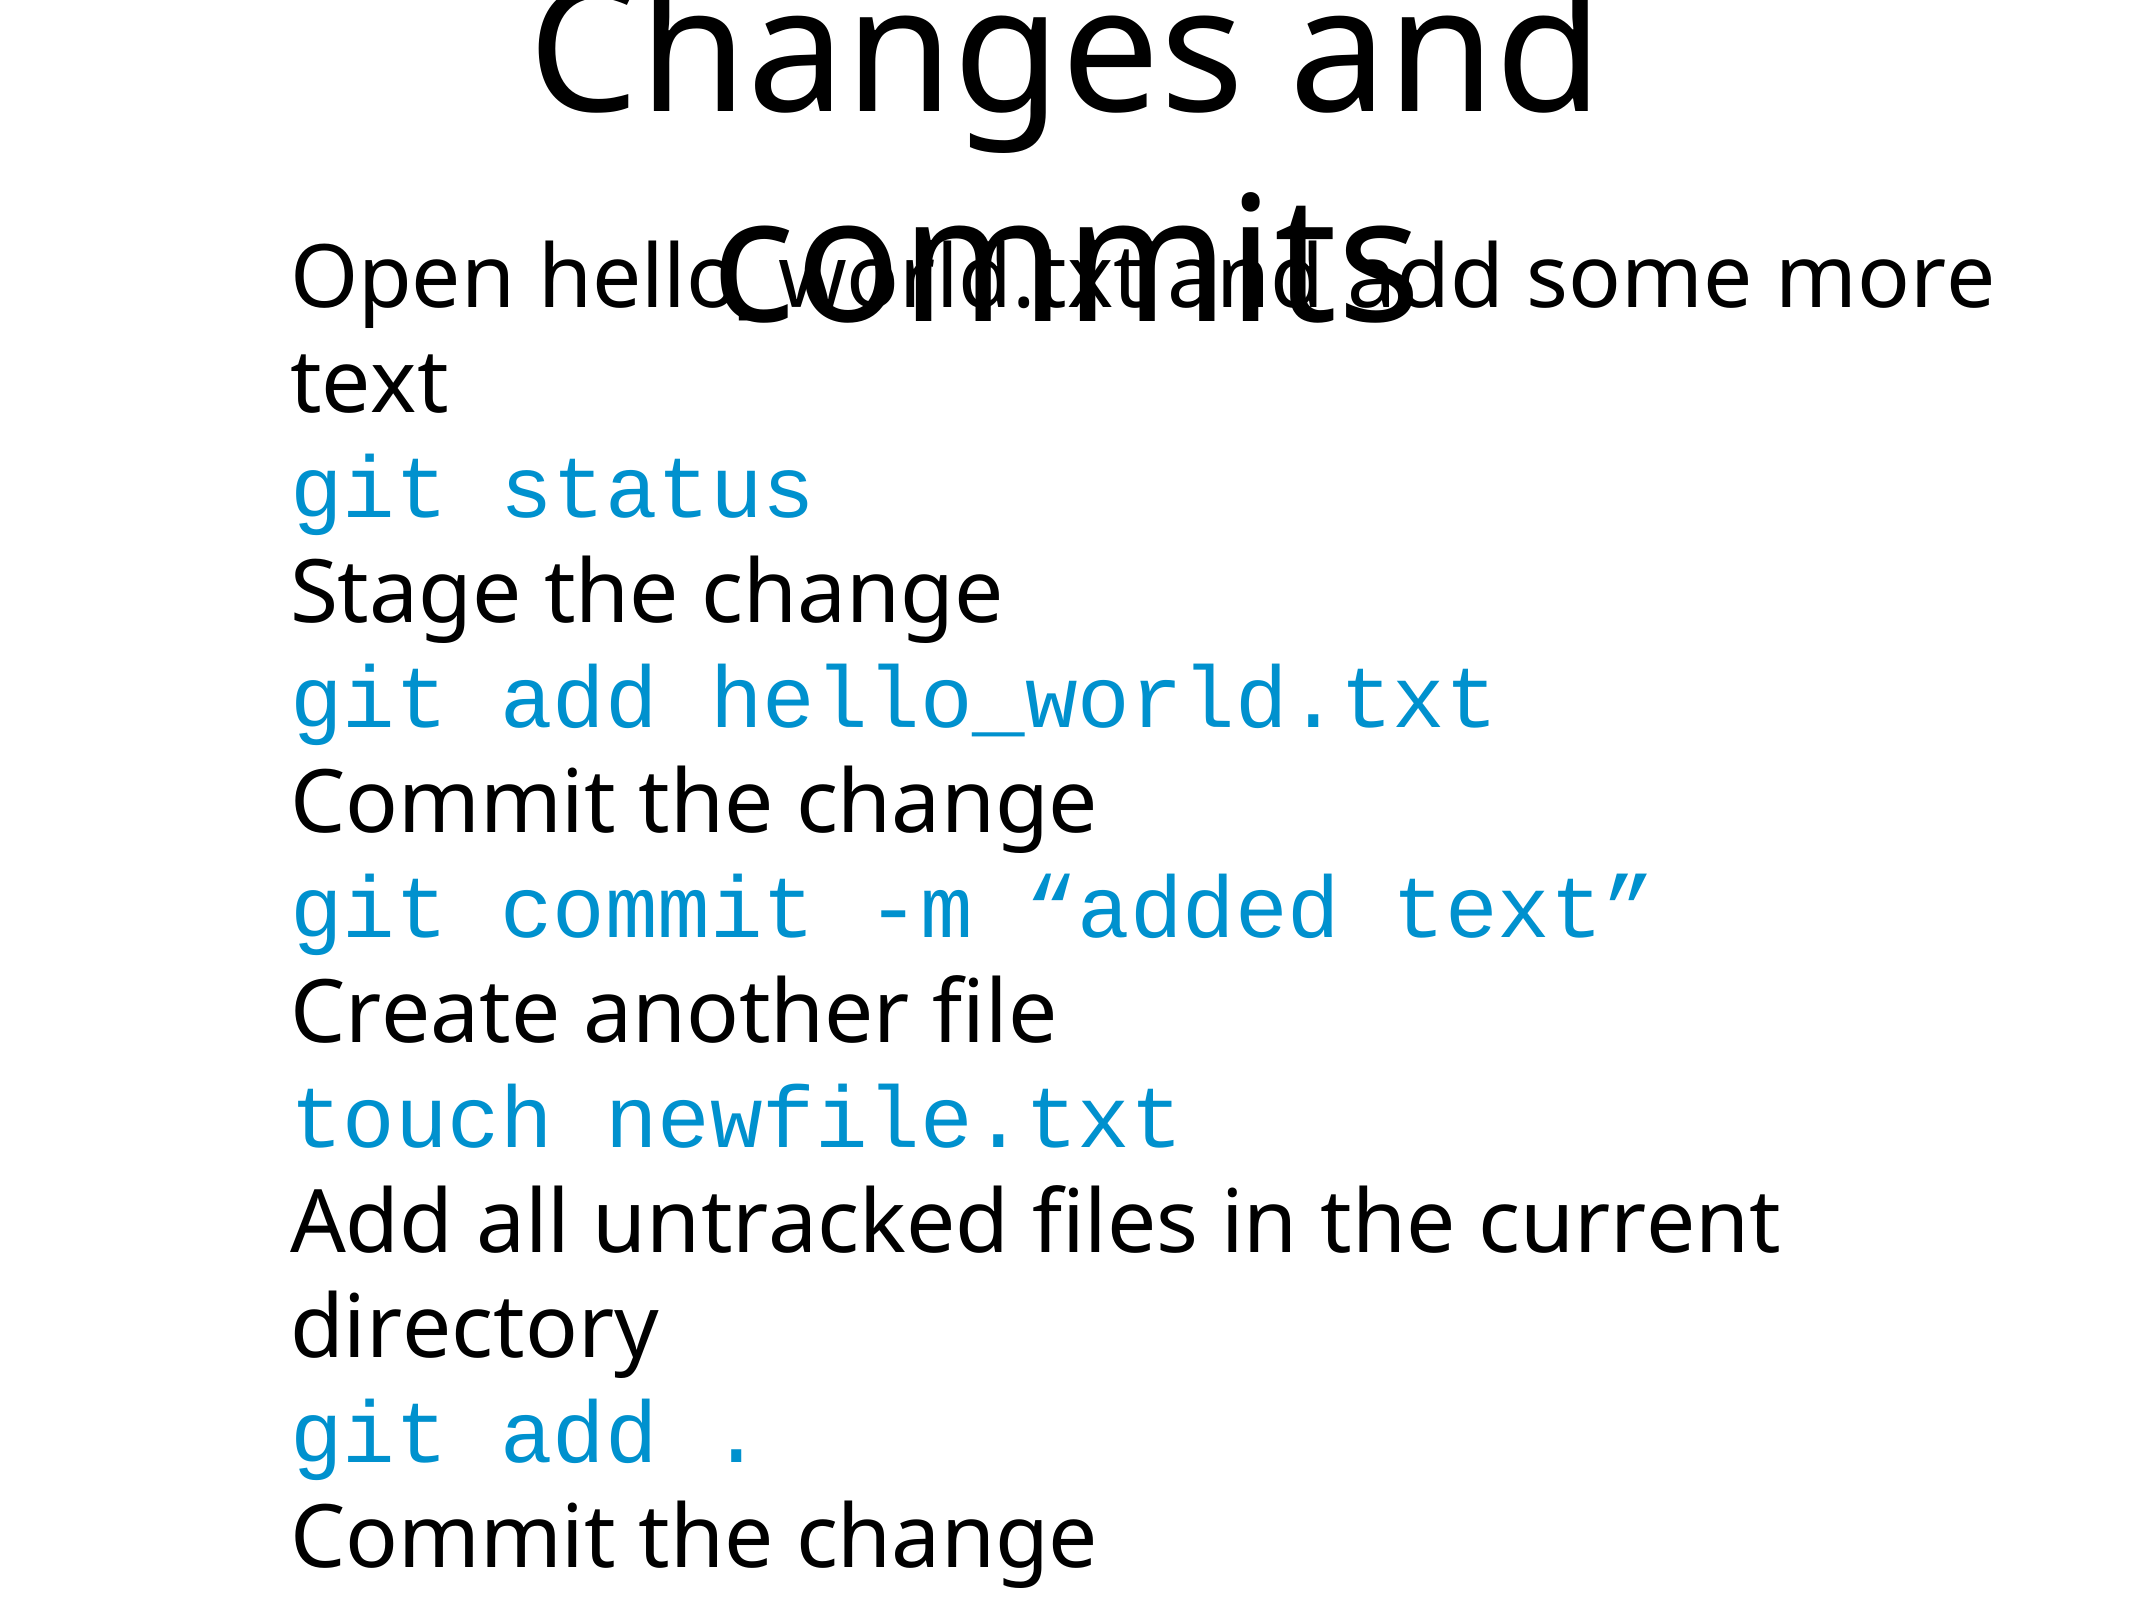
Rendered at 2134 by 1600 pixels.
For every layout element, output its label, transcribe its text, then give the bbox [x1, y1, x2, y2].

title Changes and commits [208, 33, 1925, 261]
title Changes and commits [307, 250, 342, 261]
text_box Open hello_world.txt and add some more text git status Stage the change git add hello_world.txt Commit the change git commit -m “added text” Create another file touch newfile.txt Add all untracked files in the current directory git add . Commit the change git commit -m “added newfile” [290, 328, 2007, 1583]
